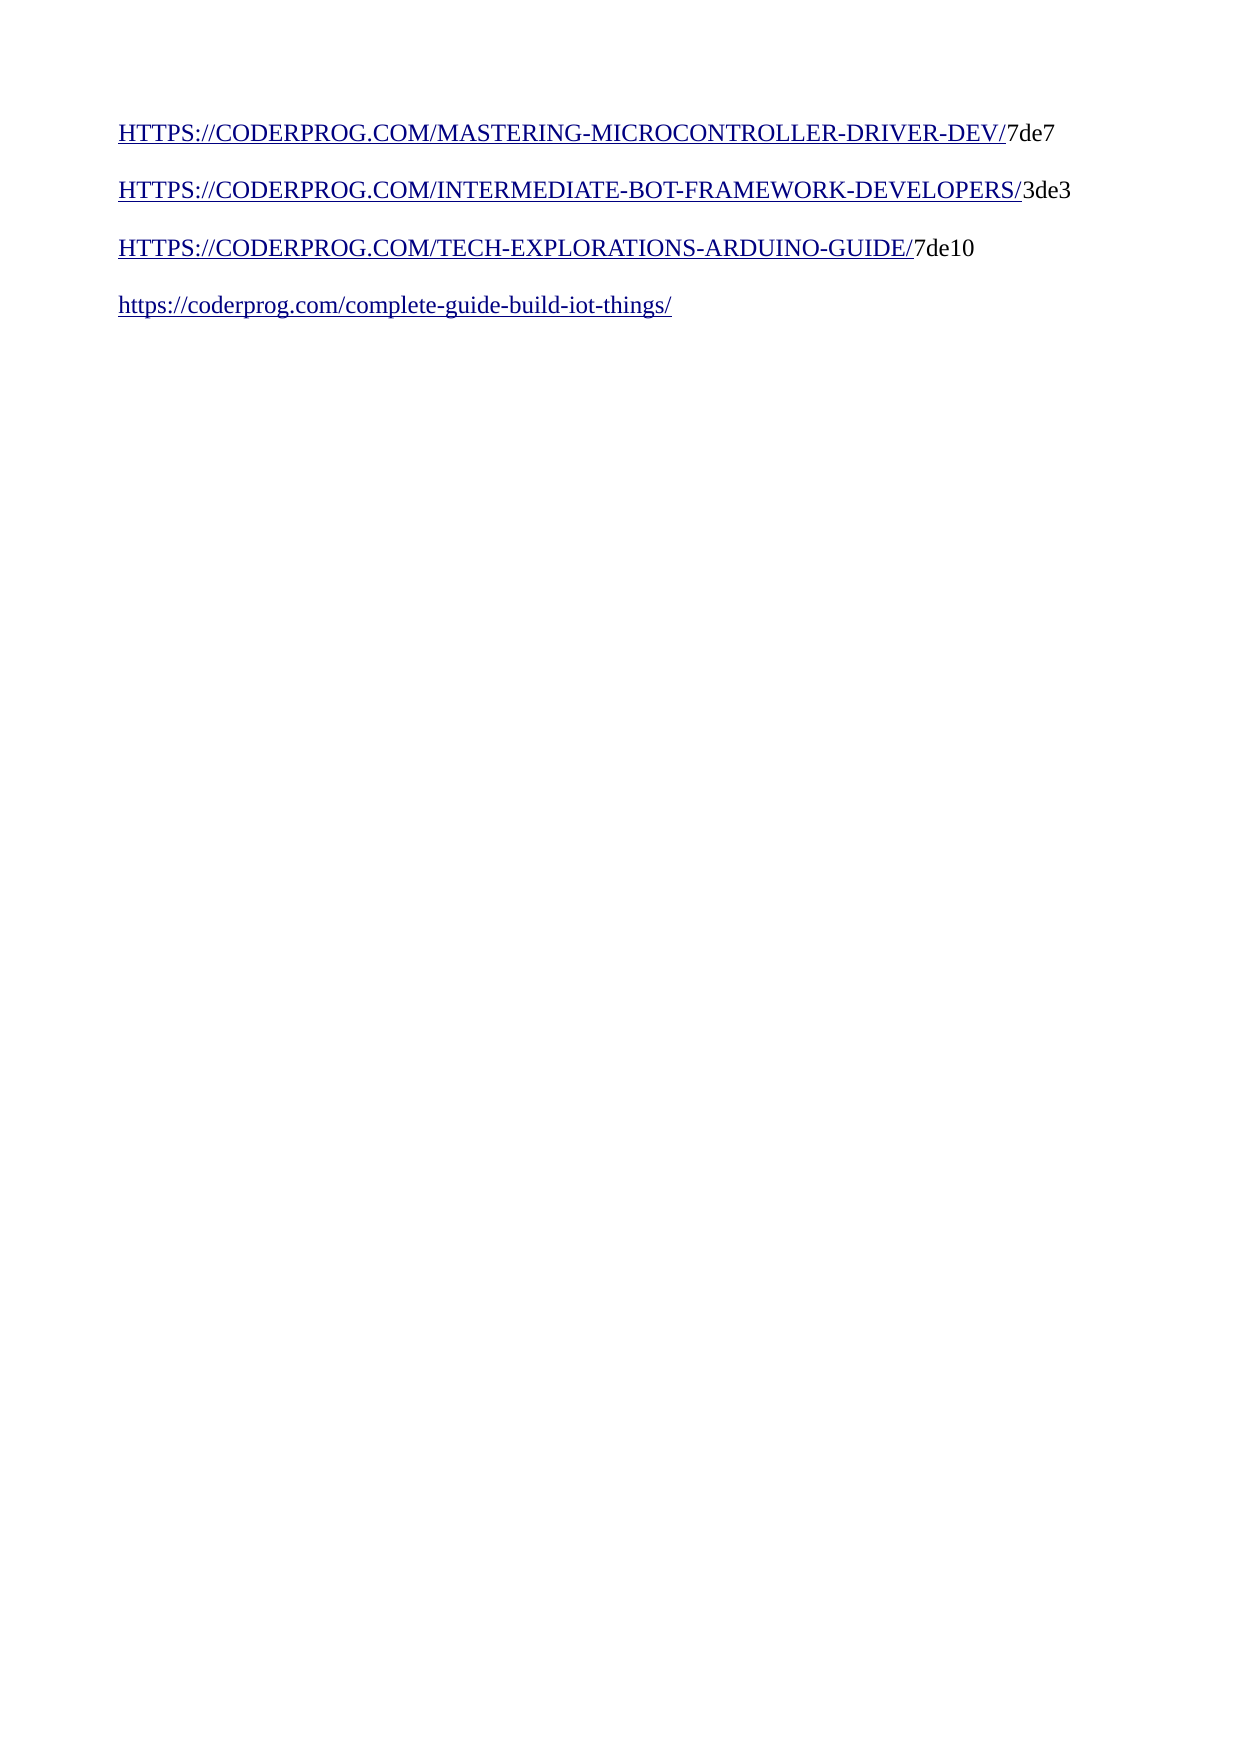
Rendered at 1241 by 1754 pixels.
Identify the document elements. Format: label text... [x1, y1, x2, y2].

text https://coderprog.com/complete-guide-build-iot-things/ [118, 291, 1122, 319]
text HTTPS://CODERPROG.COM/TECH-EXPLORATIONS-ARDUINO-GUIDE/7de10 [118, 233, 1122, 262]
text HTTPS://CODERPROG.COM/MASTERING-MICROCONTROLLER-DRIVER-DEV/7de7 [118, 118, 1122, 147]
text HTTPS://CODERPROG.COM/INTERMEDIATE-BOT-FRAMEWORK-DEVELOPERS/3de3 [118, 176, 1122, 204]
